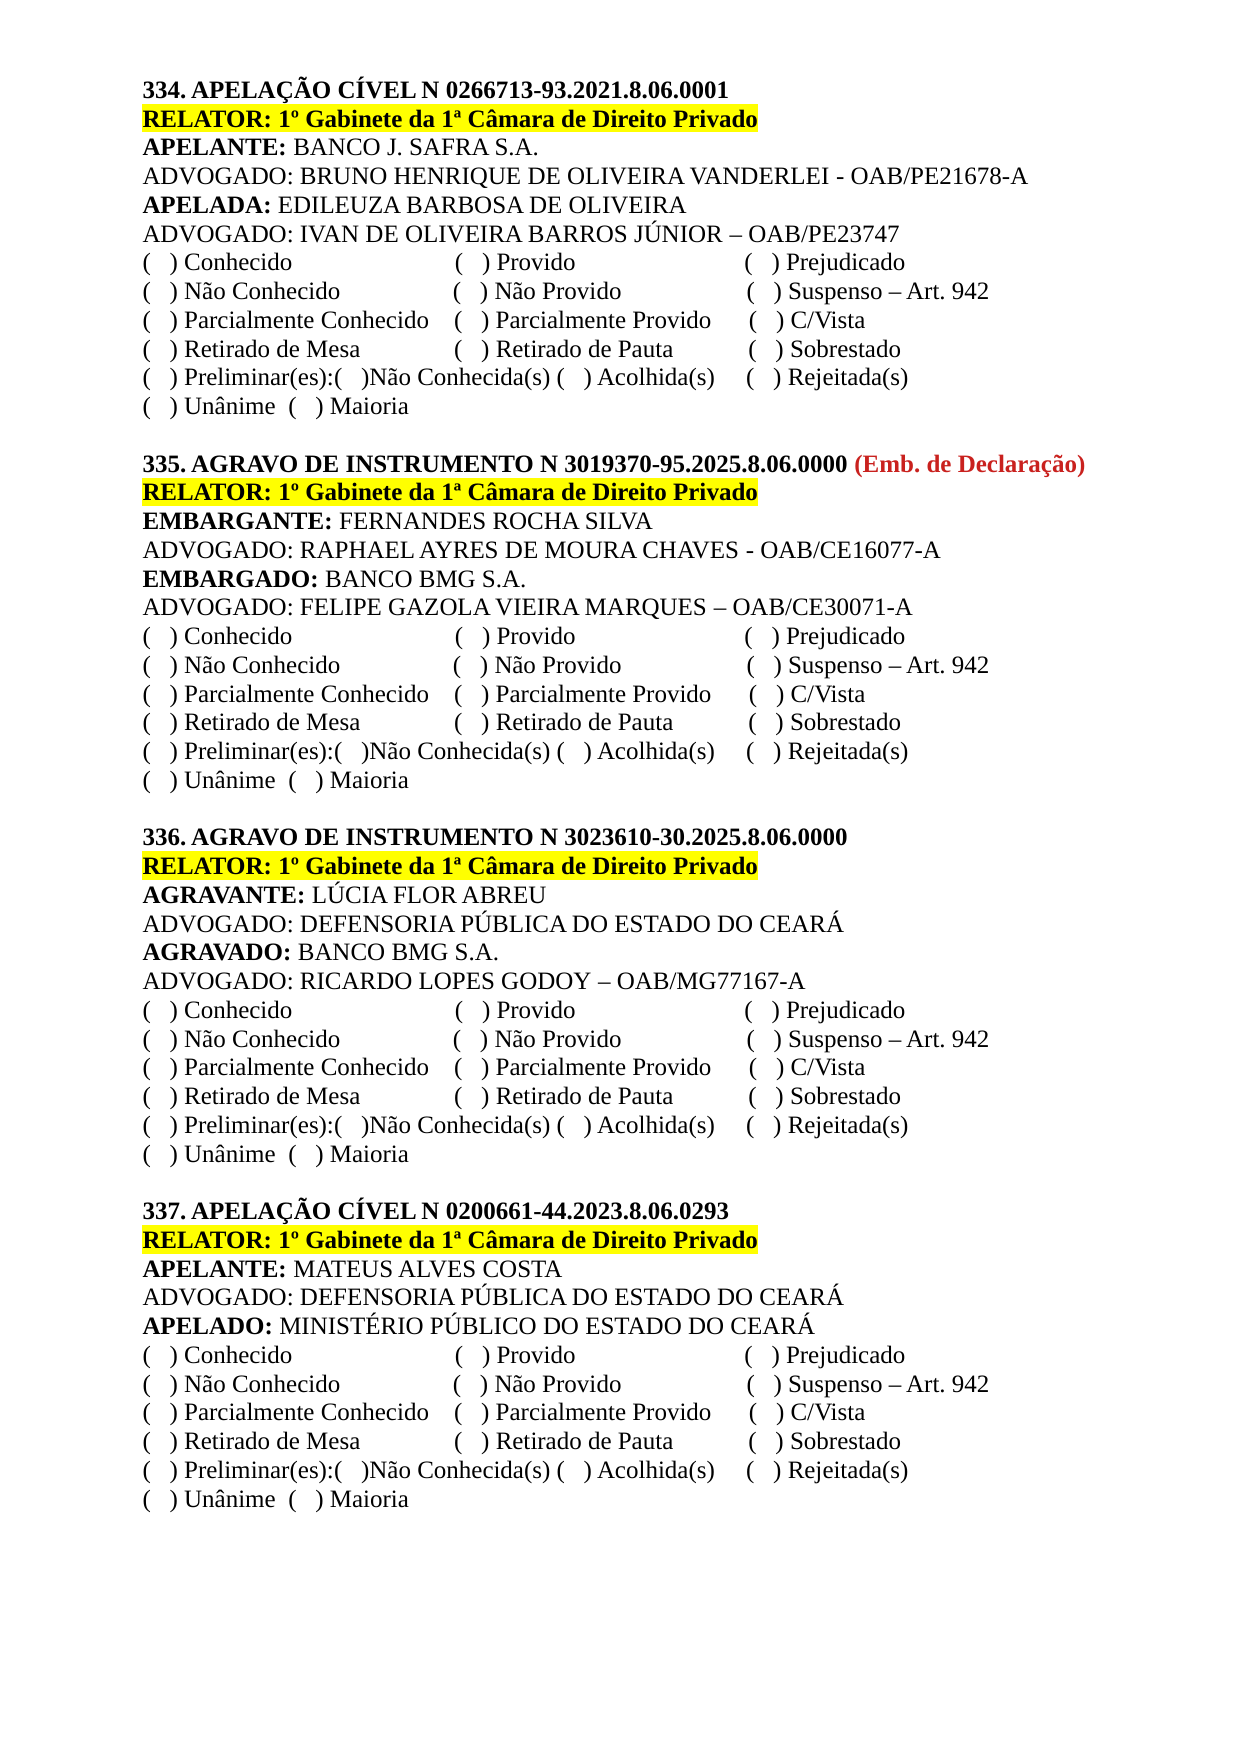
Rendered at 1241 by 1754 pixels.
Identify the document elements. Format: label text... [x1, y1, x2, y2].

text ( ) Conhecido ( ) Provido ( ) Prejudicado [142, 621, 1141, 650]
text ( ) Preliminar(es):( )Não Conhecida(s) ( ) Acolhida(s) ( ) Rejeitada(s) [142, 1110, 1158, 1139]
text ( ) Conhecido ( ) Provido ( ) Prejudicado [142, 1340, 1141, 1369]
text ( ) Preliminar(es):( )Não Conhecida(s) ( ) Acolhida(s) ( ) Rejeitada(s) [142, 1455, 1158, 1484]
text ( ) Unânime ( ) Maioria [142, 1139, 1141, 1167]
text 335. AGRAVO DE INSTRUMENTO N 3019370-95.2025.8.06.0000 (Emb. de Declaração) RELATOR: 1º Gabinete da 1ª Câmara de Direito Privado EMBARGANTE: FERNANDES ROCHA SILVA ADVOGADO: RAPHAEL AYRES DE MOURA CHAVES - OAB/CE16077-A EMBARGADO: BANCO BMG S.A. ADVOGADO: FELIPE GAZOLA VIEIRA MARQUES – OAB/CE30071-A [142, 449, 1141, 621]
text ADVOGADO: DEFENSORIA PÚBLICA DO ESTADO DO CEARÁ APELADO: MINISTÉRIO PÚBLICO DO ESTADO DO CEARÁ [142, 1282, 1141, 1340]
text ( ) Unânime ( ) Maioria [142, 765, 1141, 794]
text ( ) Retirado de Mesa ( ) Retirado de Pauta ( ) Sobrestado [142, 1081, 1158, 1110]
text ( ) Parcialmente Conhecido ( ) Parcialmente Provido ( ) C/Vista [142, 679, 1158, 707]
text ADVOGADO: DEFENSORIA PÚBLICA DO ESTADO DO CEARÁ AGRAVADO: BANCO BMG S.A. ADVOGADO: RICARDO LOPES GODOY – OAB/MG77167-A [142, 909, 1141, 995]
text ( ) Retirado de Mesa ( ) Retirado de Pauta ( ) Sobrestado [142, 1426, 1158, 1455]
text ( ) Não Conhecido ( ) Não Provido ( ) Suspenso – Art. 942 [142, 1024, 1158, 1052]
text ( ) Não Conhecido ( ) Não Provido ( ) Suspenso – Art. 942 [142, 276, 1158, 305]
text ( ) Conhecido ( ) Provido ( ) Prejudicado [142, 995, 1141, 1024]
text ( ) Preliminar(es):( )Não Conhecida(s) ( ) Acolhida(s) ( ) Rejeitada(s) [142, 736, 1158, 765]
text 337. APELAÇÃO CÍVEL N 0200661-44.2023.8.06.0293 RELATOR: 1º Gabinete da 1ª Câmara de Direito Privado APELANTE: MATEUS ALVES COSTA [142, 1196, 1141, 1282]
text ( ) Não Conhecido ( ) Não Provido ( ) Suspenso – Art. 942 [142, 650, 1158, 679]
text ( ) Retirado de Mesa ( ) Retirado de Pauta ( ) Sobrestado [142, 707, 1158, 736]
text 336. AGRAVO DE INSTRUMENTO N 3023610-30.2025.8.06.0000 RELATOR: 1º Gabinete da 1ª Câmara de Direito Privado AGRAVANTE: LÚCIA FLOR ABREU [142, 822, 1141, 909]
text ( ) Preliminar(es):( )Não Conhecida(s) ( ) Acolhida(s) ( ) Rejeitada(s) [142, 362, 1158, 391]
text 334. APELAÇÃO CÍVEL N 0266713-93.2021.8.06.0001 RELATOR: 1º Gabinete da 1ª Câmara de Direito Privado APELANTE: BANCO J. SAFRA S.A. ADVOGADO: BRUNO HENRIQUE DE OLIVEIRA VANDERLEI - OAB/PE21678-A APELADA: EDILEUZA BARBOSA DE OLIVEIRA ADVOGADO: IVAN DE OLIVEIRA BARROS JÚNIOR – OAB/PE23747 [142, 75, 1141, 247]
text ( ) Retirado de Mesa ( ) Retirado de Pauta ( ) Sobrestado [142, 334, 1158, 362]
text ( ) Não Conhecido ( ) Não Provido ( ) Suspenso – Art. 942 [142, 1369, 1158, 1397]
text ( ) Unânime ( ) Maioria [142, 391, 1141, 420]
text ( ) Conhecido ( ) Provido ( ) Prejudicado [142, 247, 1141, 276]
text ( ) Unânime ( ) Maioria [142, 1484, 1141, 1512]
text ( ) Parcialmente Conhecido ( ) Parcialmente Provido ( ) C/Vista [142, 305, 1158, 334]
text ( ) Parcialmente Conhecido ( ) Parcialmente Provido ( ) C/Vista [142, 1052, 1158, 1081]
text ( ) Parcialmente Conhecido ( ) Parcialmente Provido ( ) C/Vista [142, 1397, 1158, 1426]
